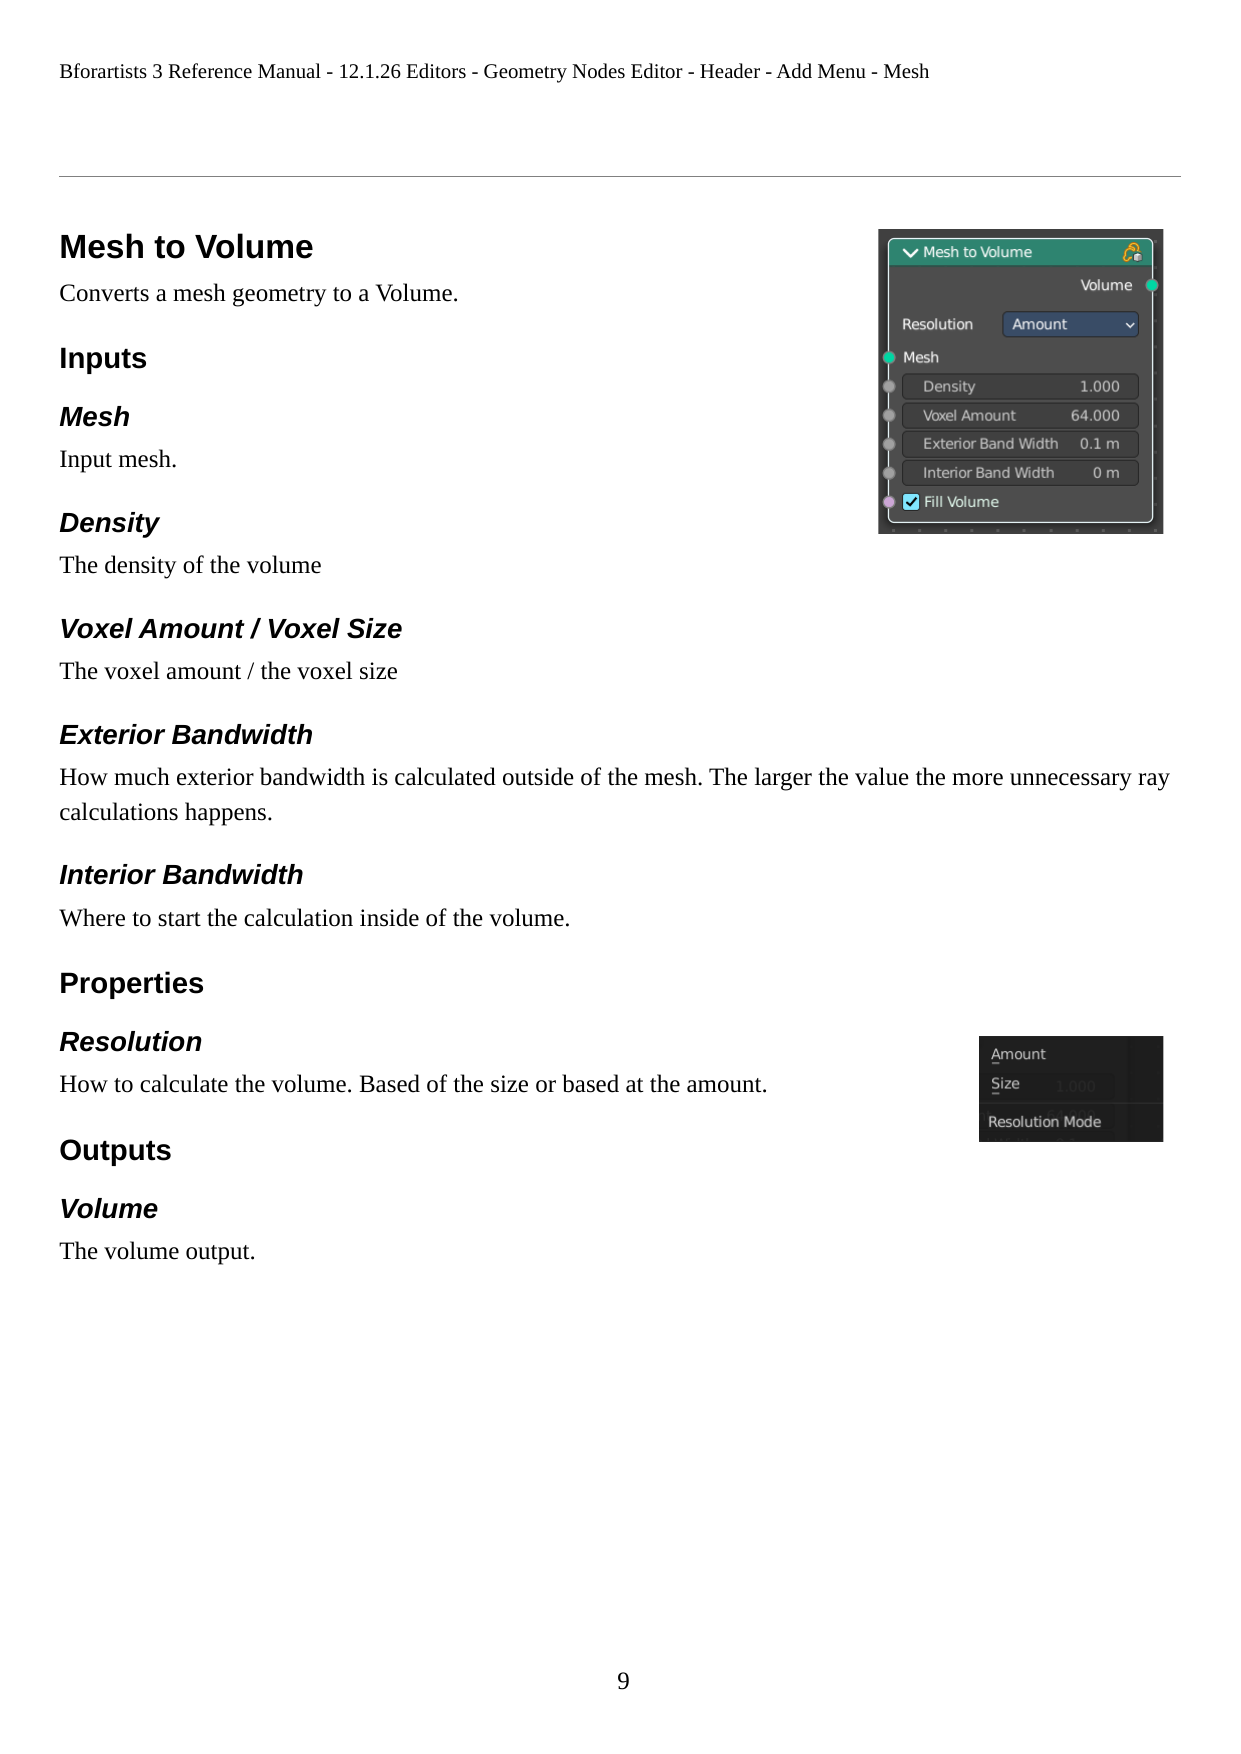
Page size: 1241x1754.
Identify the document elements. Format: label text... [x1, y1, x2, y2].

subtitle Volume [59, 1192, 1181, 1224]
subtitle Mesh to Volume [59, 227, 1181, 265]
text How to calculate the volume. Based of the size or based at the amount. [59, 1069, 979, 1098]
subtitle Properties [59, 966, 1181, 1000]
text The density of the volume [59, 551, 1181, 579]
picture [878, 229, 1164, 534]
subtitle Inputs [59, 341, 878, 375]
subtitle Resolution [59, 1025, 1181, 1057]
text How much exterior bandwidth is calculated outside of the mesh. The larger the value the more unnecessary ray calculations happens. [59, 762, 1181, 826]
subtitle [1164, 400, 1181, 432]
text [1164, 444, 1181, 473]
picture [979, 1036, 1164, 1142]
text Input mesh. [59, 444, 878, 473]
text Where to start the calculation inside of the volume. [59, 903, 1181, 932]
subtitle [1164, 341, 1181, 375]
text The voxel amount / the voxel size [59, 656, 1181, 685]
subtitle Interior Bandwidth [59, 858, 1181, 890]
subtitle Density [59, 506, 1181, 538]
subtitle Voxel Amount / Voxel Size [59, 612, 1181, 644]
subtitle Outputs [59, 1133, 1181, 1167]
text The volume output. [59, 1236, 1181, 1265]
subtitle Exterior Bandwidth [59, 718, 1181, 750]
text Converts a mesh geometry to a Volume. [59, 278, 878, 307]
subtitle Mesh [59, 400, 878, 432]
